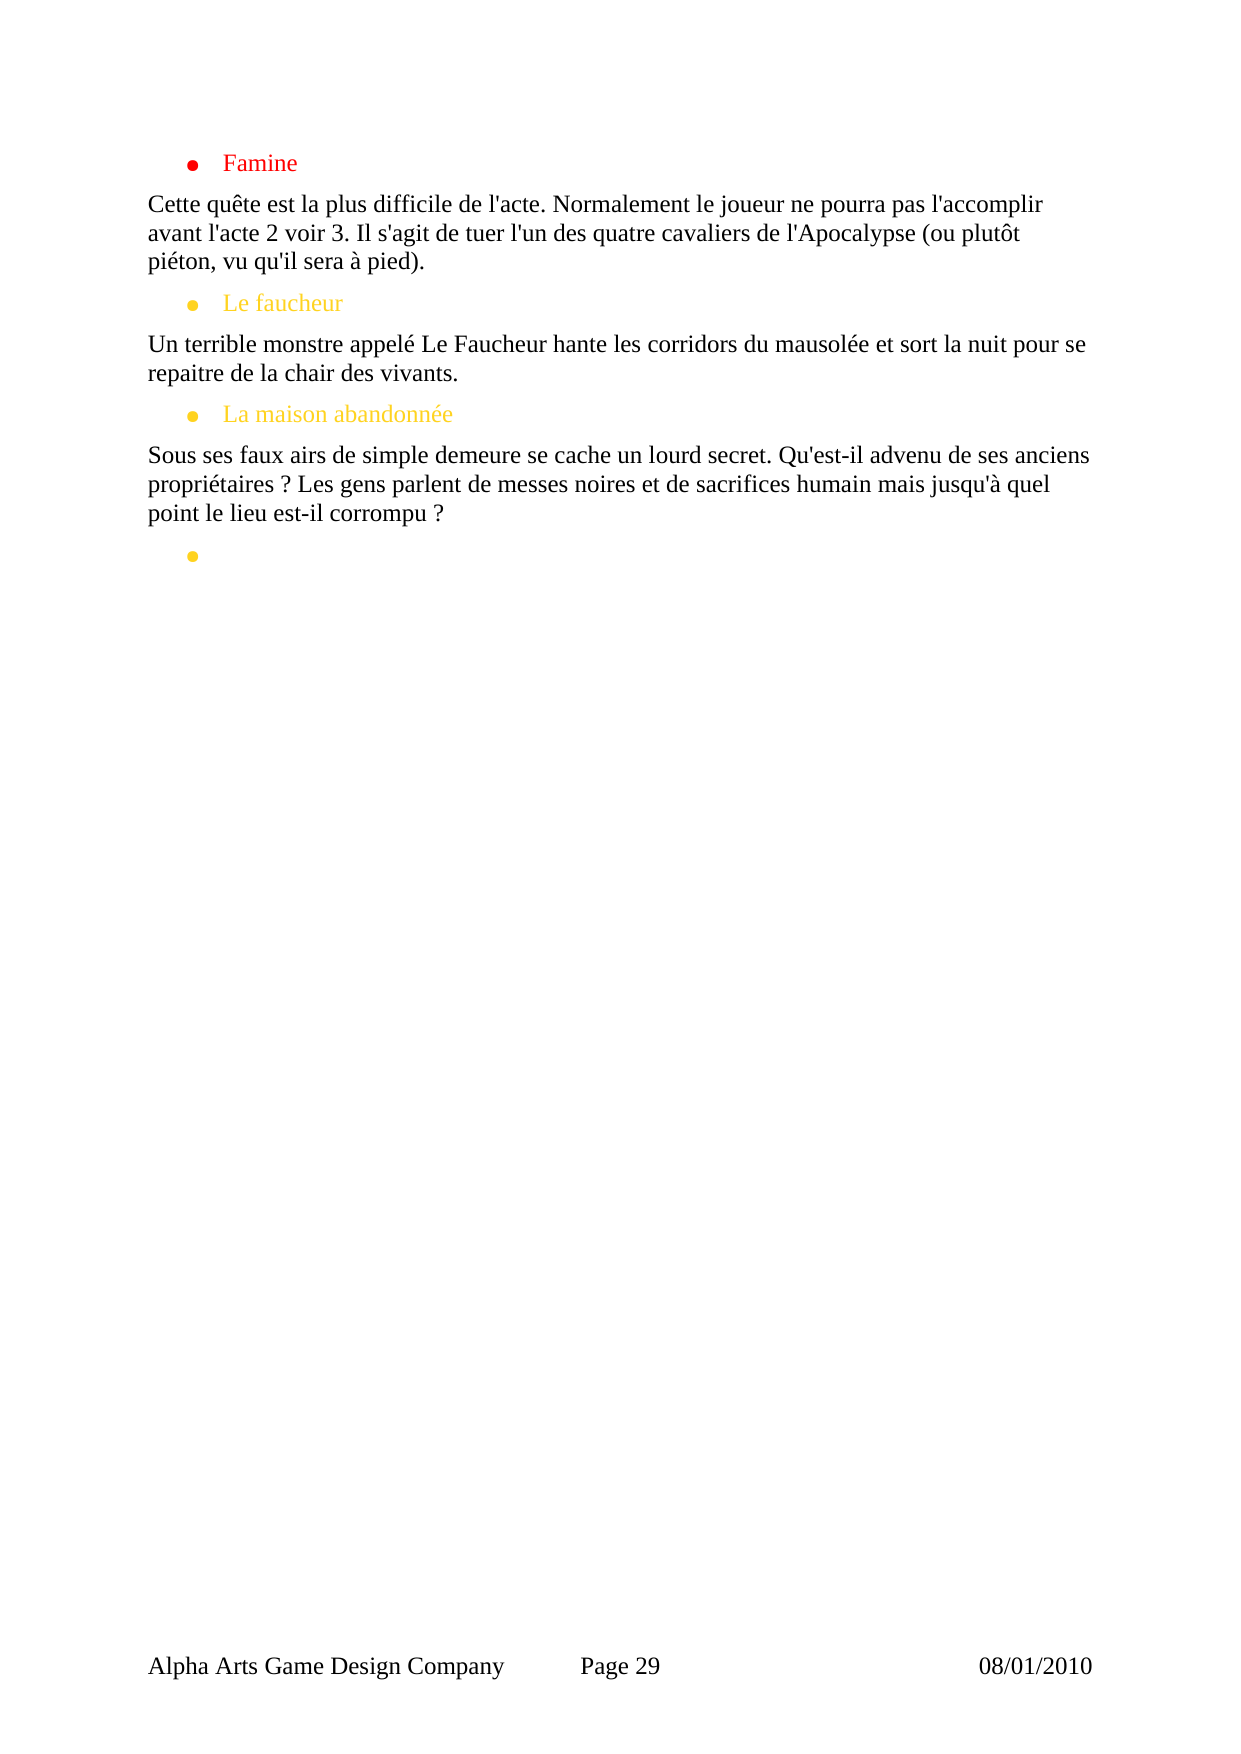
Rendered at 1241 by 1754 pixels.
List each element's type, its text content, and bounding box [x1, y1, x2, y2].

list Le faucheur [185, 288, 1092, 316]
list La maison abandonnée [185, 399, 1092, 428]
text Sous ses faux airs de simple demeure se cache un lourd secret. Qu'est-il advenu de ses anciens propriétaires ? Les gens parlent de messes noires et de sacrifices humain mais jusqu'à quel point le lieu est-il corrompu ? [148, 440, 1092, 526]
text Cette quête est la plus difficile de l'acte. Normalement le joueur ne pourra pas l'accomplir avant l'acte 2 voir 3. Il s'agit de tuer l'un des quatre cavaliers de l'Apocalypse (ou plutôt piéton, vu qu'il sera à pied). [148, 189, 1092, 275]
text Un terrible monstre appelé Le Faucheur hante les corridors du mausolée et sort la nuit pour se repaitre de la chair des vivants. [148, 329, 1092, 386]
list Famine [185, 148, 1092, 176]
